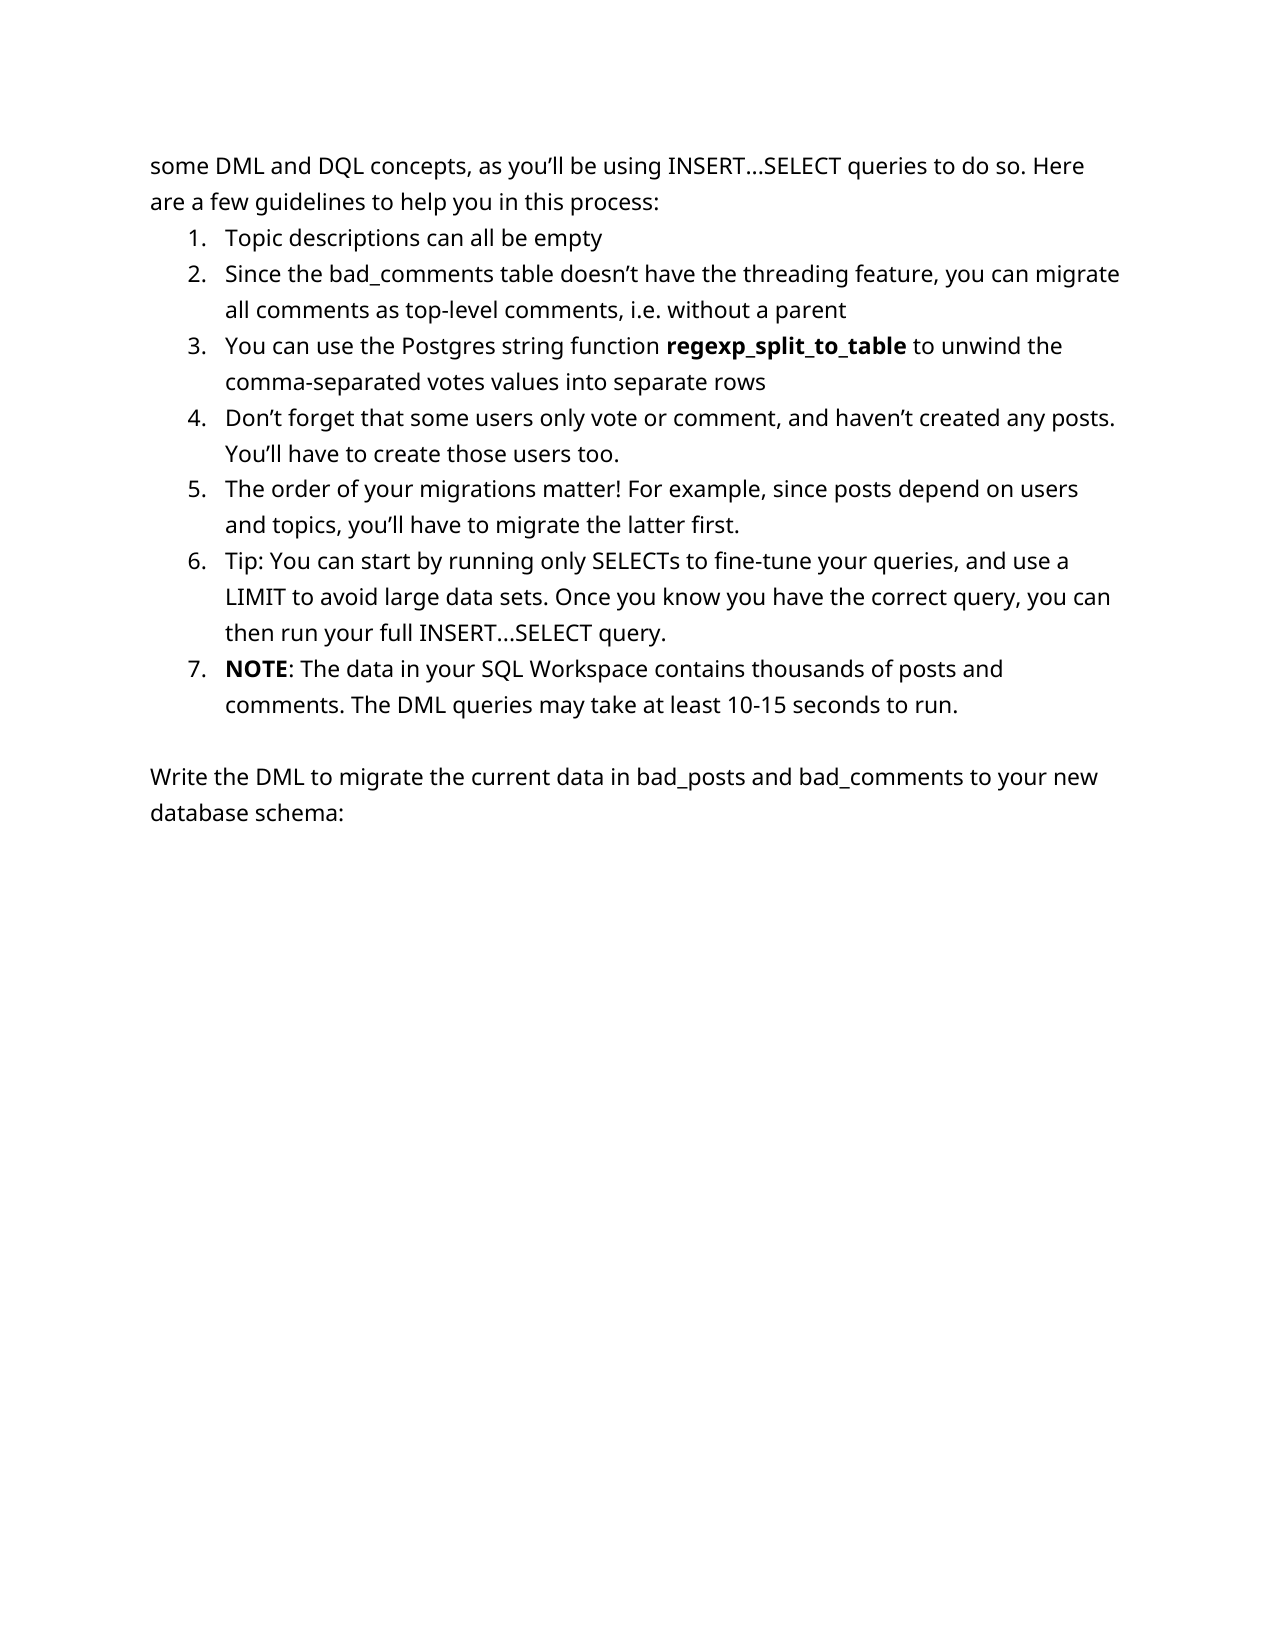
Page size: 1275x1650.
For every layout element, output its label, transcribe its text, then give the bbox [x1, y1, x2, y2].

list Topic descriptions can all be empty [187, 222, 1125, 253]
list Since the bad_comments table doesn’t have the threading feature, you can migrate all comments as top-level comments, i.e. without a parent [187, 258, 1125, 325]
list You can use the Postgres string function regexp_split_to_table to unwind the comma-separated votes values into separate rows [187, 330, 1125, 397]
text Write the DML to migrate the current data in bad_posts and bad_comments to your new database schema: [150, 761, 1125, 828]
list Don’t forget that some users only vote or comment, and haven’t created any posts. You’ll have to create those users too. [187, 402, 1125, 469]
list The order of your migrations matter! For example, since posts depend on users and topics, you’ll have to migrate the latter first. [187, 473, 1125, 541]
list Tip: You can start by running only SELECTs to fine-tune your queries, and use a LIMIT to avoid large data sets. Once you know you have the correct query, you can then run your full INSERT...SELECT query. [187, 545, 1125, 648]
text some DML and DQL concepts, as you’ll be using INSERT...SELECT queries to do so. Here are a few guidelines to help you in this process: [150, 150, 1125, 217]
list NOTE: The data in your SQL Workspace contains thousands of posts and comments. The DML queries may take at least 10-15 seconds to run. [187, 653, 1125, 720]
